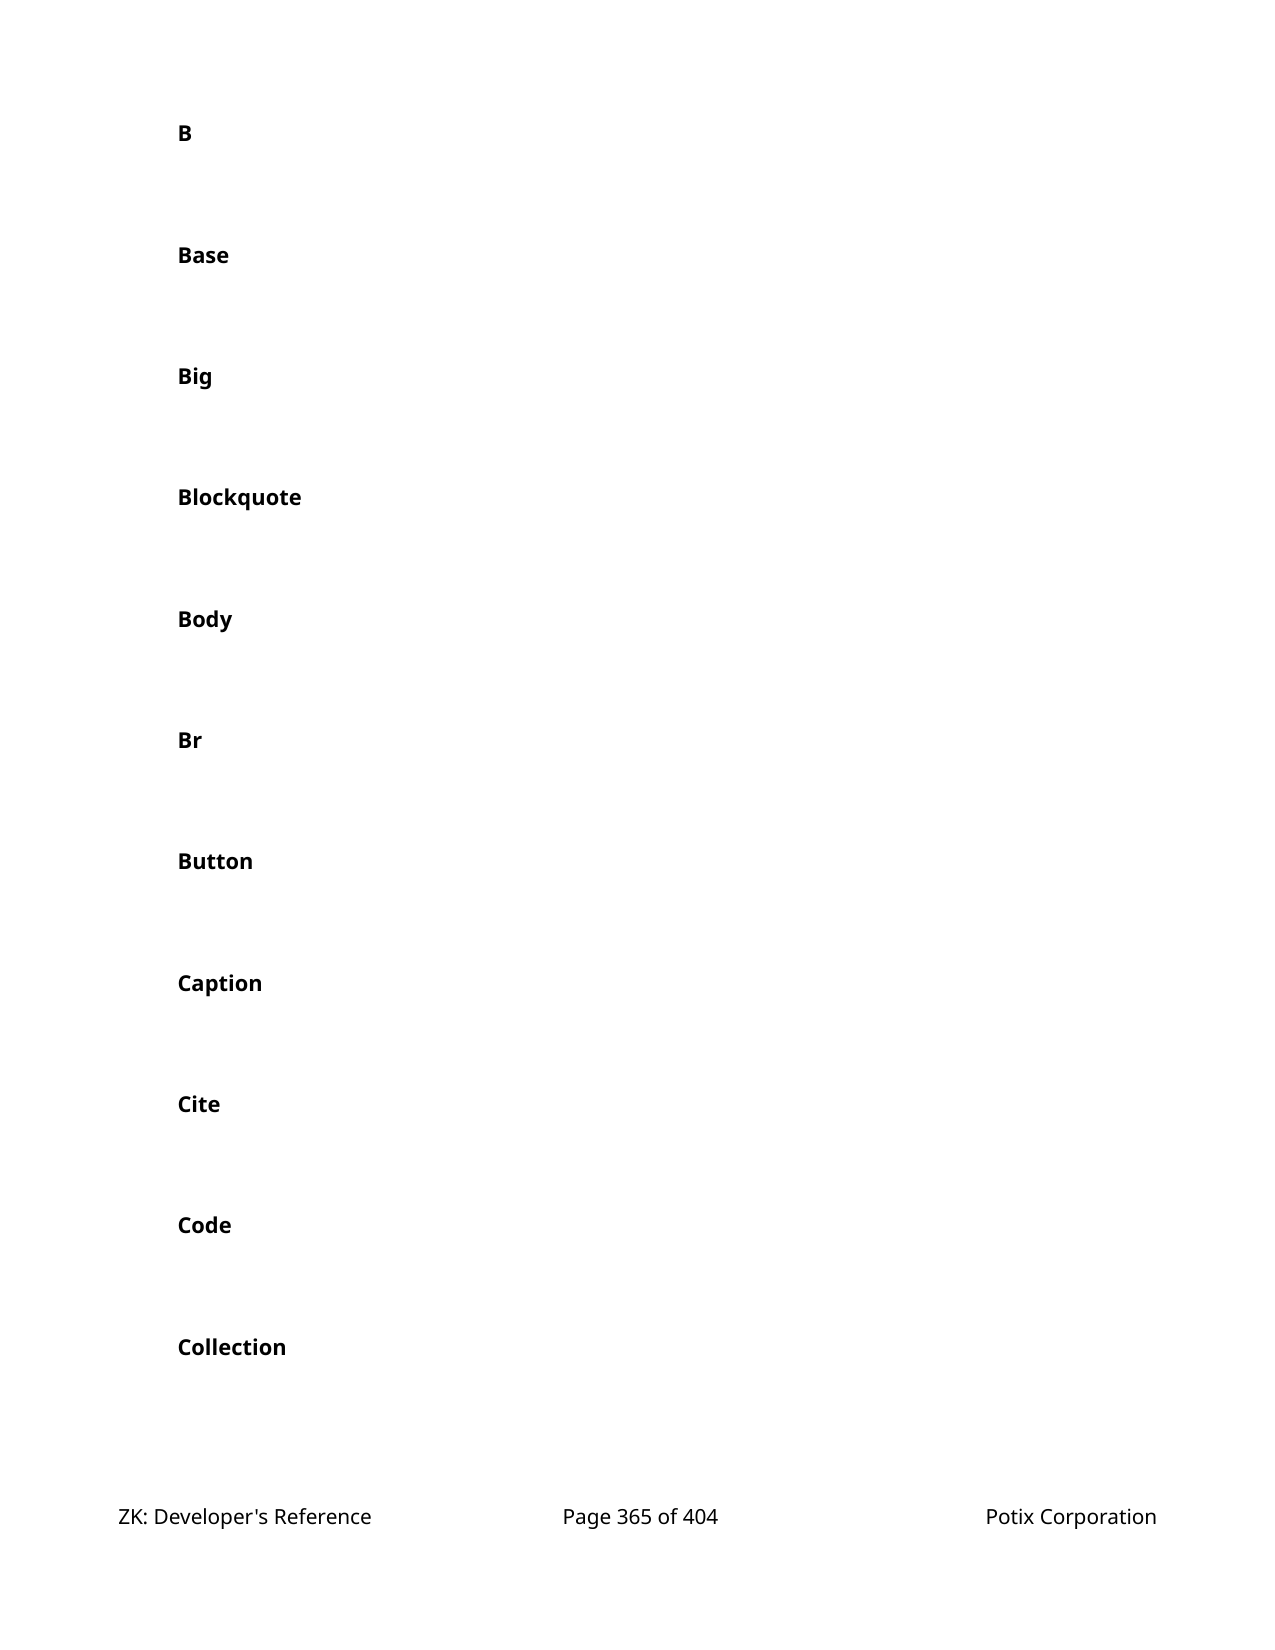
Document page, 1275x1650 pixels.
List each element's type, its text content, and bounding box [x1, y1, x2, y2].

subtitle Big [177, 361, 1157, 391]
subtitle Br [177, 725, 1157, 755]
subtitle Code [177, 1210, 1157, 1240]
subtitle Button [177, 846, 1157, 876]
subtitle Blockquote [177, 482, 1157, 512]
subtitle Cite [177, 1089, 1157, 1119]
subtitle Collection [177, 1332, 1157, 1362]
subtitle Caption [177, 968, 1157, 998]
subtitle B [177, 118, 1157, 148]
subtitle Base [177, 239, 1157, 269]
subtitle Body [177, 603, 1157, 633]
